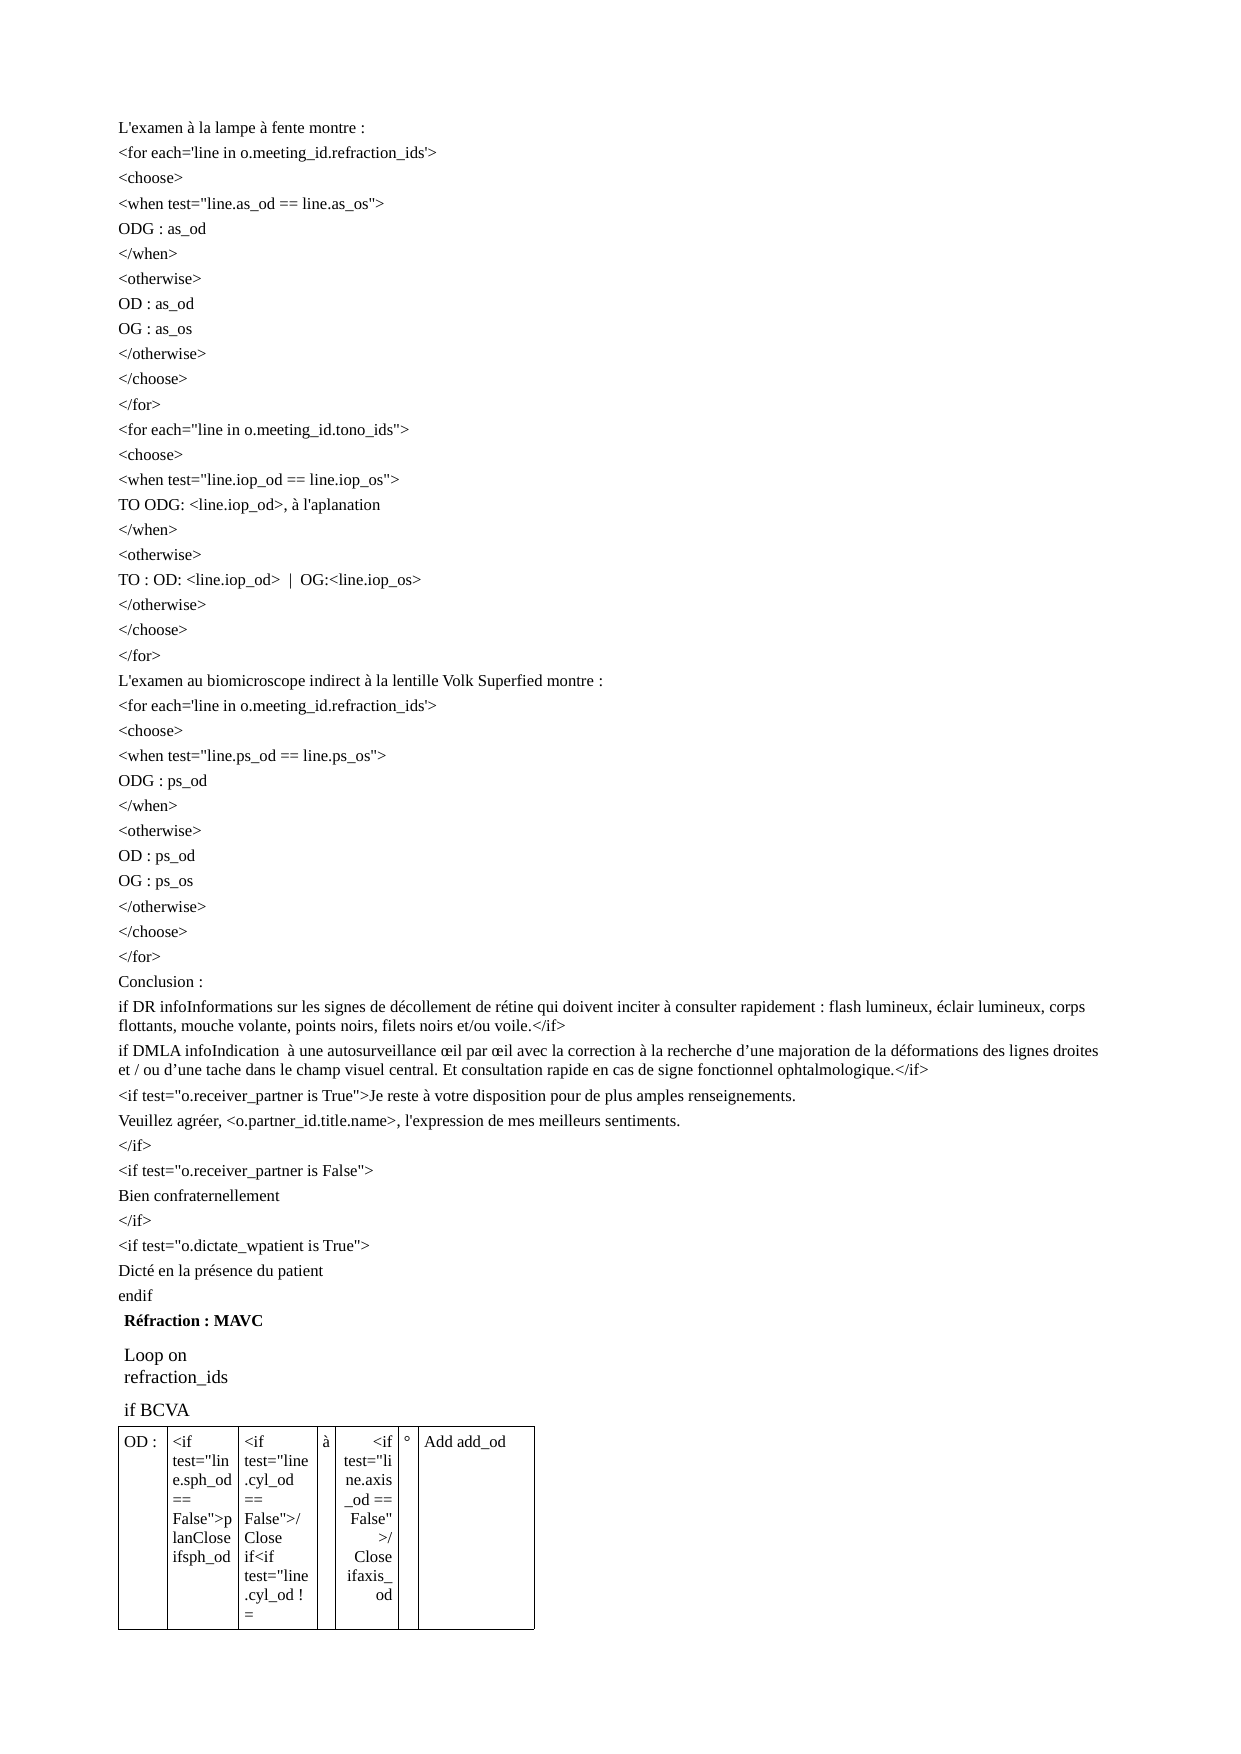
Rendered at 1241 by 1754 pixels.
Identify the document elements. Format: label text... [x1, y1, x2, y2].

text </when> [118, 796, 1122, 815]
text TO ODG: <line.iop_od>, à l'aplanation [118, 495, 1122, 514]
text <if test="o.receiver_partner is True">Je reste à votre disposition pour de plus amples renseignements. [118, 1085, 1122, 1104]
text OD : ps_od [118, 846, 1122, 865]
text </for> [118, 947, 1122, 966]
text <if test="o.dictate_wpatient is True"> [118, 1236, 1122, 1255]
text </otherwise> [118, 896, 1122, 916]
table_cell à [318, 1427, 335, 1629]
text <when test="line.iop_od == line.iop_os"> [118, 469, 1122, 489]
text <when test="line.ps_od == line.ps_os"> [118, 746, 1122, 765]
text Dicté en la présence du patient [118, 1261, 1122, 1280]
text endif [118, 1286, 1122, 1305]
table_cell if BCVA [118, 1393, 238, 1426]
text <for each='line in o.meeting_id.refraction_ids'> [118, 143, 1122, 162]
table_header [418, 1305, 534, 1338]
text <otherwise> [118, 545, 1122, 564]
table_cell Add add_od [419, 1427, 534, 1629]
table_cell <if test="line.sph_od == False">planClose ifsph_od [168, 1427, 238, 1629]
text L'examen à la lampe à fente montre : [118, 118, 1122, 137]
text <choose> [118, 444, 1122, 464]
text </for> [118, 645, 1122, 664]
text <choose> [118, 168, 1122, 187]
text <for each='line in o.meeting_id.refraction_ids'> [118, 696, 1122, 715]
text OG : as_os [118, 319, 1122, 338]
text Bien confraternellement [118, 1186, 1122, 1205]
text <when test="line.as_od == line.as_os"> [118, 193, 1122, 213]
table_header [335, 1305, 398, 1338]
text ODG : ps_od [118, 771, 1122, 790]
table_cell [317, 1393, 335, 1426]
text </for> [118, 394, 1122, 413]
text L'examen au biomicroscope indirect à la lentille Volk Superfied montre : [118, 670, 1122, 689]
text <choose> [118, 721, 1122, 740]
table_cell [335, 1393, 398, 1426]
text </if> [118, 1136, 1122, 1155]
text <if test="o.receiver_partner is False"> [118, 1161, 1122, 1180]
text <for each="line in o.meeting_id.tono_ids"> [118, 419, 1122, 438]
table_cell [418, 1393, 534, 1426]
table_header Réfraction : MAVC [118, 1305, 317, 1338]
text </when> [118, 244, 1122, 263]
text Veuillez agréer, <o.partner_id.title.name>, l'expression de mes meilleurs sentiments. [118, 1110, 1122, 1129]
text OG : ps_os [118, 871, 1122, 890]
text </choose> [118, 921, 1122, 941]
table_cell [239, 1393, 317, 1426]
table_cell [239, 1338, 317, 1393]
table_cell OD : [119, 1427, 167, 1629]
table_cell <if test="line.axis_od == False">/Close ifaxis_od [336, 1427, 398, 1629]
text </otherwise> [118, 344, 1122, 363]
text if DMLA infoIndication à une autosurveillance œil par œil avec la correction à la recherche d’une majoration de la déformations des lignes droites et / ou d’une tache dans le champ visuel central. Et consultation rapide en cas de signe fonctionnel ophtalmologique.</if> [118, 1041, 1122, 1079]
table_cell [418, 1338, 534, 1393]
text Conclusion : [118, 972, 1122, 991]
table_cell ° [399, 1427, 418, 1629]
text if DR infoInformations sur les signes de décollement de rétine qui doivent inciter à consulter rapidement : flash lumineux, éclair lumineux, corps flottants, mouche volante, points noirs, filets noirs et/ou voile.</if> [118, 997, 1122, 1035]
table_header [398, 1305, 418, 1338]
text <otherwise> [118, 821, 1122, 840]
table_header [317, 1305, 335, 1338]
table_cell <if test="line.cyl_od == False">/Close if<if test="line.cyl_od != [239, 1427, 317, 1629]
text </when> [118, 520, 1122, 539]
text <otherwise> [118, 269, 1122, 288]
text </otherwise> [118, 595, 1122, 614]
table_cell [398, 1338, 418, 1393]
text TO : OD: <line.iop_od> | OG:<line.iop_os> [118, 570, 1122, 589]
text </choose> [118, 620, 1122, 639]
text </if> [118, 1211, 1122, 1230]
text </choose> [118, 369, 1122, 388]
text OD : as_od [118, 294, 1122, 313]
table_cell Loop on refraction_ids [118, 1338, 238, 1393]
table_cell [317, 1338, 335, 1393]
table_cell [335, 1338, 398, 1393]
table_cell [398, 1393, 418, 1426]
text ODG : as_od [118, 218, 1122, 238]
